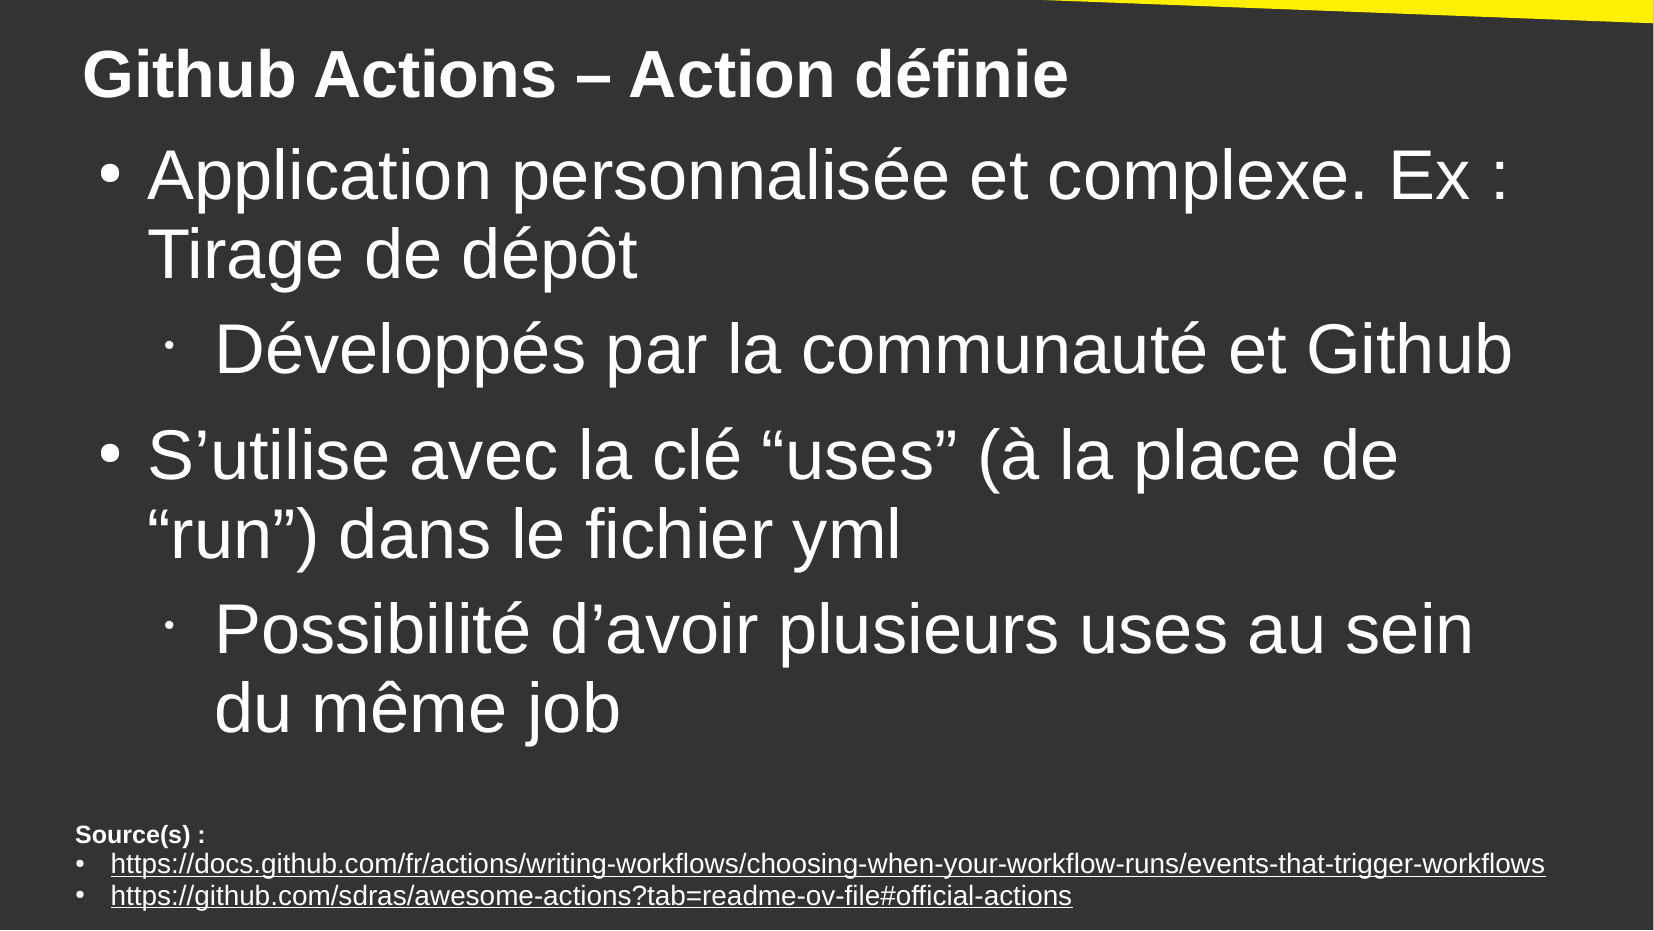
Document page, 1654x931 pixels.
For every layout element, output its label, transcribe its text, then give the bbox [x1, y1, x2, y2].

text_box [1042, 0, 1654, 24]
list Application personnalisée et complexe. Ex : Tirage de dépôt Développés par la communauté et Github S’utilise avec la clé “uses” (à la place de “run”) dans le fichier yml Possibilité d’avoir plusieurs uses au sein du même job [80, 135, 1560, 756]
title Github Actions – Action définie [82, 37, 1441, 113]
text_box Source(s) : https://docs.github.com/fr/actions/writing-workflows/choosing-when-your-workflow-runs/events-that-trigger-workflows https://github.com/sdras/awesome-actions?tab=readme-ov-file#official-actions [60, 812, 1607, 919]
